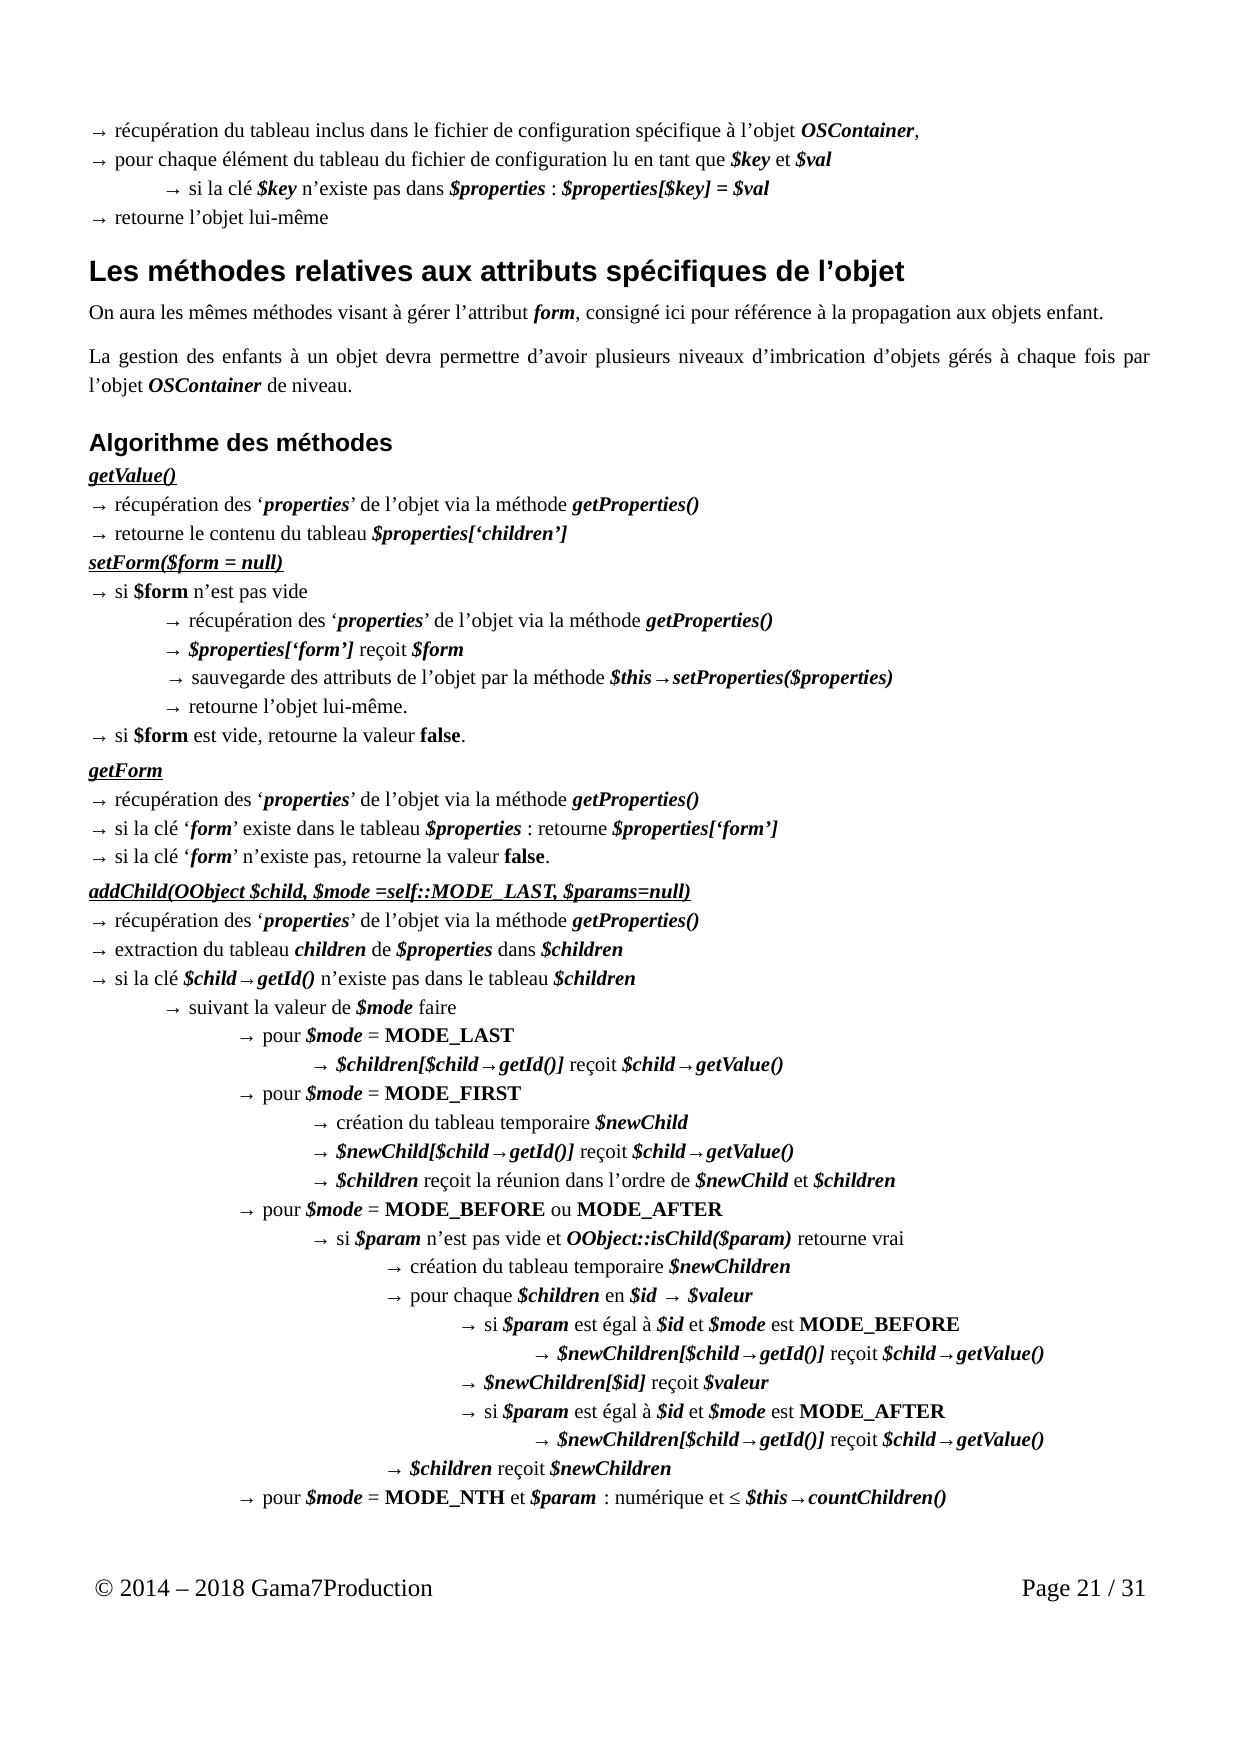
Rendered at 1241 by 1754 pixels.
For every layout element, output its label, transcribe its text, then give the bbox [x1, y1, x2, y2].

text getValue() [88, 463, 1152, 487]
text → $children reçoit $newChildren [88, 1456, 1152, 1480]
text getForm [88, 758, 1152, 782]
text → pour chaque $children en $id → $valeur [88, 1283, 1152, 1307]
text → si $param est égal à $id et $mode est MODE_BEFORE [88, 1312, 1152, 1336]
text → $newChildren[$child→getId()] reçoit $child→getValue() [531, 1341, 1152, 1365]
text → si la clé ‘form’ existe dans le tableau $properties : retourne $properties[‘form’] [88, 816, 1152, 839]
text → si $param est égal à $id et $mode est MODE_AFTER [88, 1398, 1152, 1423]
text → pour $mode = MODE_FIRST [88, 1081, 1152, 1105]
text → extraction du tableau children de $properties dans $children [88, 937, 1152, 961]
text → $children[$child→getId()] reçoit $child→getValue() [88, 1052, 1152, 1076]
text → si la clé $child→getId() n’existe pas dans le tableau $children [88, 966, 1152, 990]
subtitle Les méthodes relatives aux attributs spécifiques de l’objet [88, 254, 1152, 288]
text → récupération des ‘properties’ de l’objet via la méthode getProperties() [88, 787, 1152, 811]
text → pour $mode = MODE_LAST [88, 1023, 1152, 1047]
text → suivant la valeur de $mode faire [88, 994, 1152, 1019]
text → si la clé ‘form’ n’existe pas, retourne la valeur false. [88, 844, 1152, 868]
text addChild(OObject $child, $mode =self::MODE_LAST, $params=null) [88, 879, 1152, 903]
text → création du tableau temporaire $newChildren [88, 1254, 1152, 1278]
text → pour chaque élément du tableau du fichier de configuration lu en tant que $key et $val [88, 147, 1152, 171]
text → $newChildren[$id] reçoit $valeur [88, 1370, 1152, 1394]
text → si $form n’est pas vide [88, 579, 1152, 603]
text → récupération des ‘properties’ de l’objet via la méthode getProperties() [88, 908, 1152, 932]
text → récupération des ‘properties’ de l’objet via la méthode getProperties() [88, 608, 1152, 632]
text → $newChild[$child→getId()] reçoit $child→getValue() [88, 1139, 1152, 1163]
text setForm($form = null) [88, 550, 1152, 574]
text → création du tableau temporaire $newChild [88, 1110, 1152, 1134]
text → si $form est vide, retourne la valeur false. [88, 723, 1152, 747]
text → $newChildren[$child→getId()] reçoit $child→getValue() [531, 1427, 1152, 1451]
text → retourne l’objet lui-même [88, 205, 1152, 229]
text La gestion des enfants à un objet devra permettre d’avoir plusieurs niveaux d’imbrication d’objets gérés à chaque fois par l’objet OSContainer de niveau. [88, 344, 1152, 397]
text → si $param n’est pas vide et OObject::isChild($param) retourne vrai [88, 1225, 1152, 1249]
text → $properties[‘form’] reçoit $form [88, 636, 1152, 661]
text → pour $mode = MODE_BEFORE ou MODE_AFTER [88, 1197, 1152, 1221]
text → récupération des ‘properties’ de l’objet via la méthode getProperties() [88, 492, 1152, 516]
subtitle Algorithme des méthodes [88, 428, 1152, 457]
text → pour $mode = MODE_NTH et $param : numérique et ≤ $this→countChildren() [88, 1485, 1152, 1509]
text → sauvegarde des attributs de l’objet par la méthode $this→setProperties($properties) [165, 665, 1152, 689]
text → $children reçoit la réunion dans l’ordre de $newChild et $children [88, 1168, 1152, 1192]
text → si la clé $key n’existe pas dans $properties : $properties[$key] = $val [88, 176, 1152, 200]
text → récupération du tableau inclus dans le fichier de configuration spécifique à l’objet OSContainer, [88, 118, 1152, 142]
text → retourne l’objet lui-même. [88, 694, 1152, 718]
text On aura les mêmes méthodes visant à gérer l’attribut form, consigné ici pour référence à la propagation aux objets enfant. [88, 300, 1152, 324]
text → retourne le contenu du tableau $properties[‘children’] [88, 521, 1152, 545]
